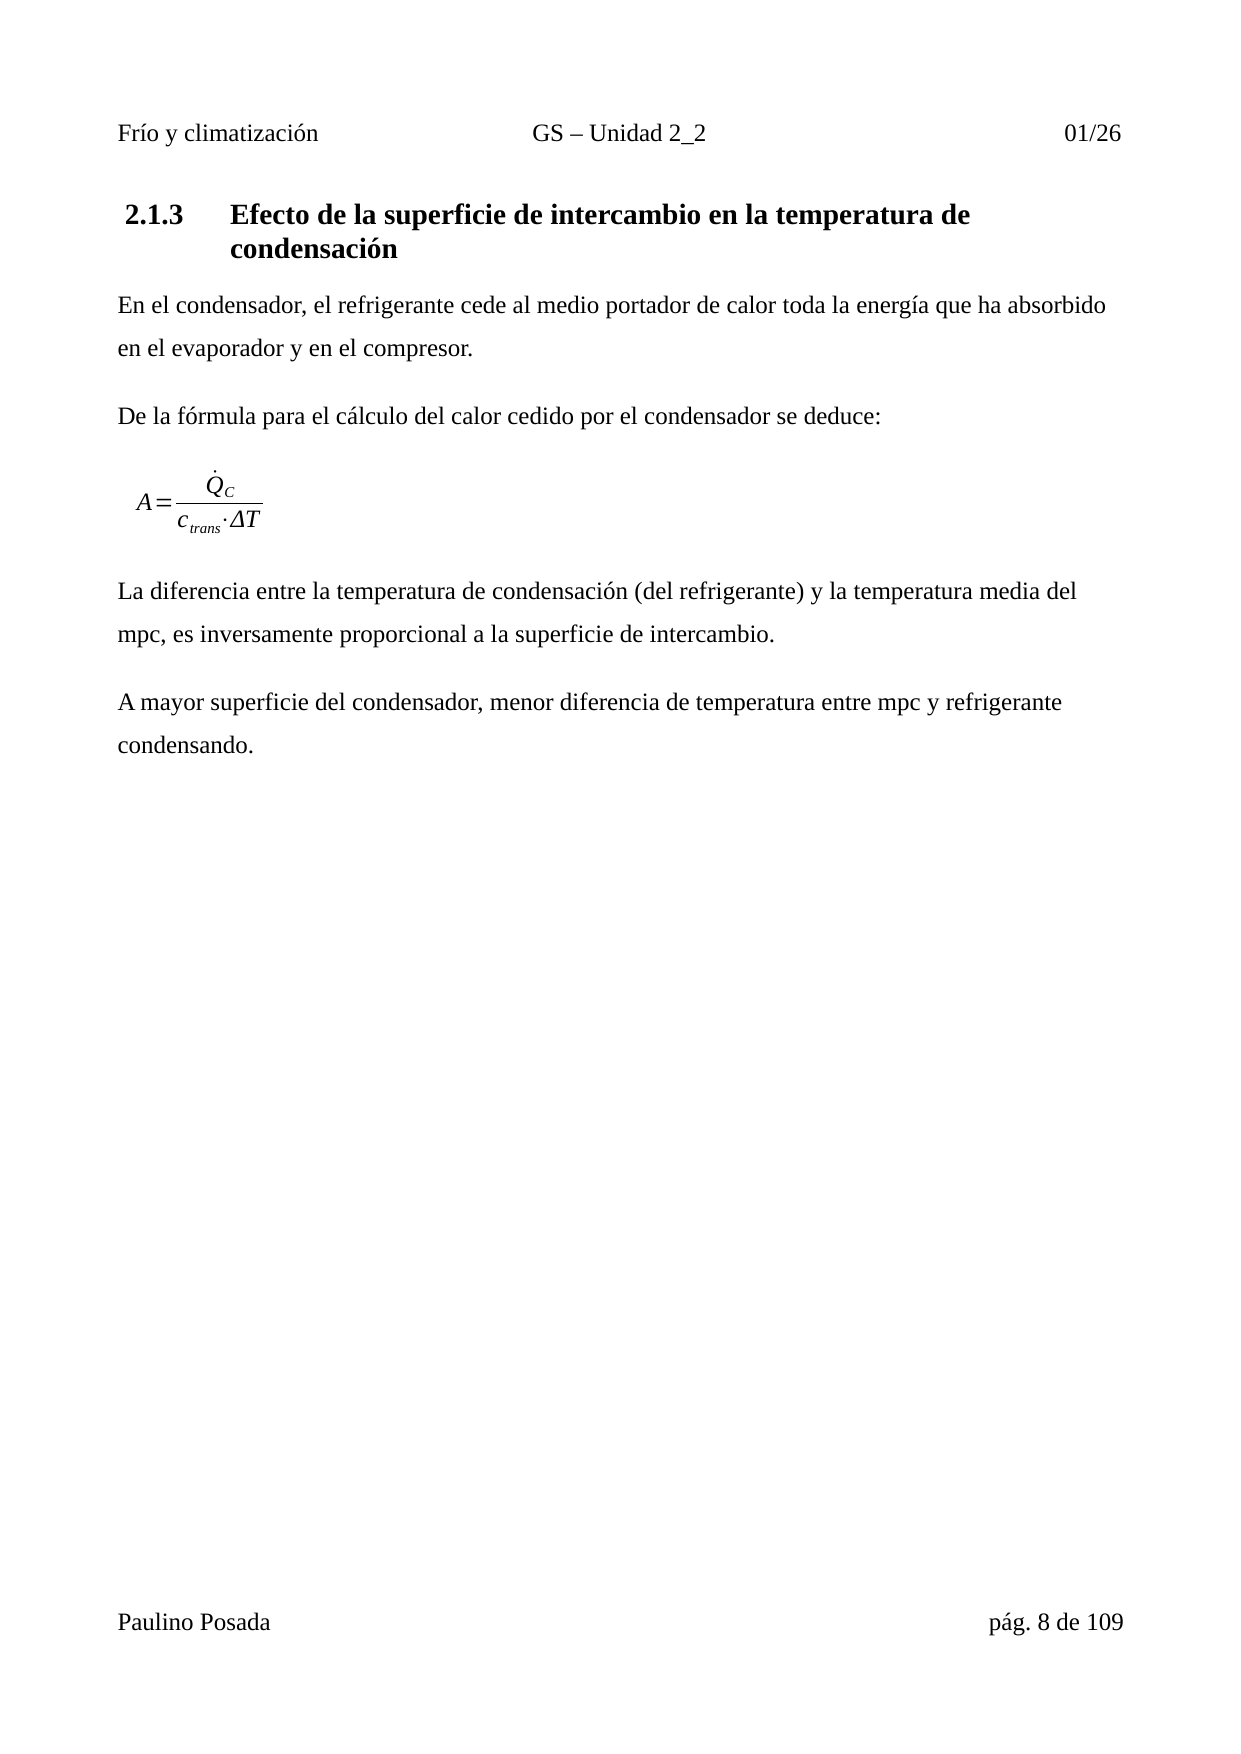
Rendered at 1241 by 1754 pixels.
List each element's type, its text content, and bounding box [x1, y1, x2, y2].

text En el condensador, el refrigerante cede al medio portador de calor toda la energía que ha absorbido en el evaporador y en el compresor. [117, 290, 1123, 362]
subtitle Efecto de la superficie de intercambio en la temperatura de condensación [117, 197, 1123, 265]
text A mayor superficie del condensador, menor diferencia de temperatura entre mpc y refrigerante condensando. [117, 687, 1123, 759]
text La diferencia entre la temperatura de condensación (del refrigerante) y la temperatura media del mpc, es inversamente proporcional a la superficie de intercambio. [117, 576, 1123, 648]
text De la fórmula para el cálculo del calor cedido por el condensador se deduce: [117, 401, 1123, 430]
